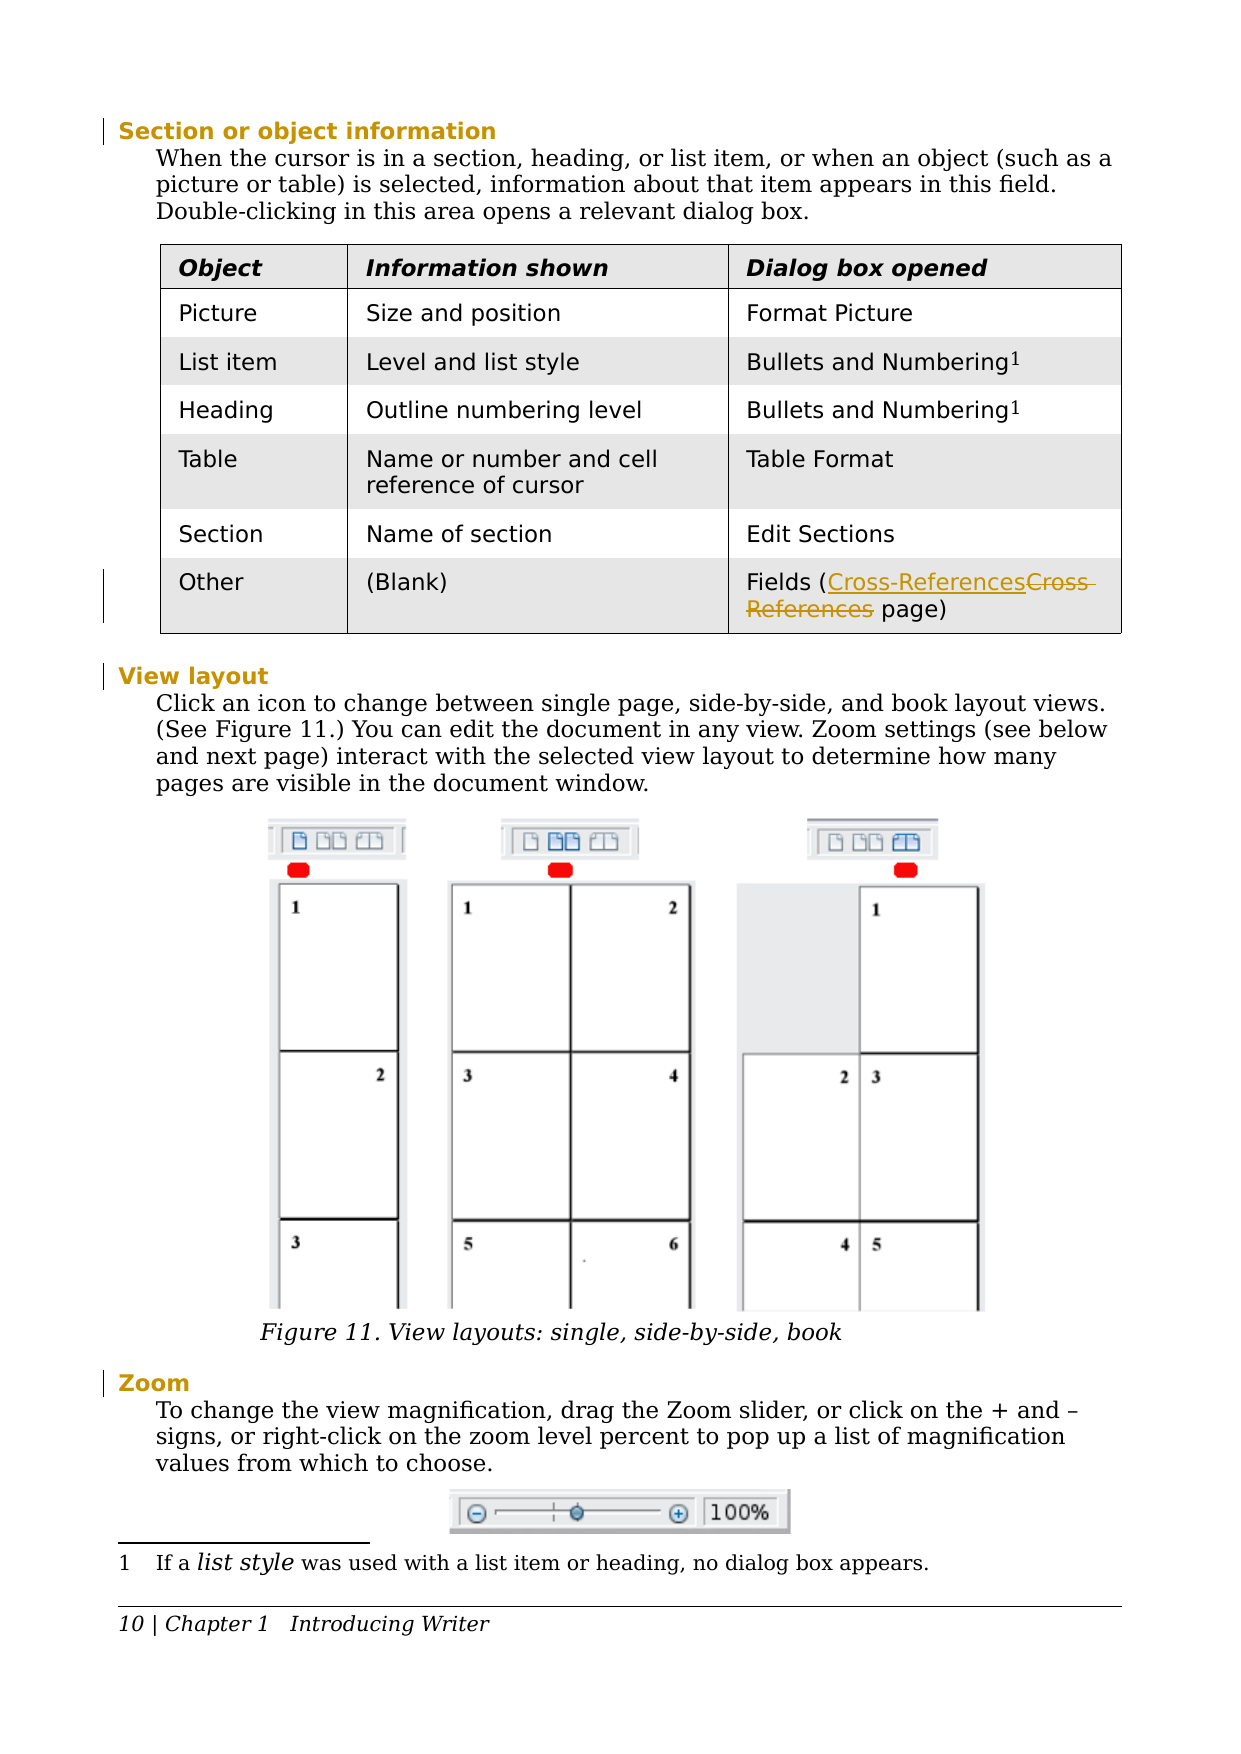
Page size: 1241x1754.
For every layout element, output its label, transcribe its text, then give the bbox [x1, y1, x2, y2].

text Click an icon to change between single page, side-by-side, and book layout views. (See Figure 11.) You can edit the document in any view. Zoom settings (see below and next page) interact with the selected view layout to determine how many pages are visible in the document window. [156, 690, 1122, 796]
text To change the view magnification, drag the Zoom slider, or click on the + and – signs, or right-click on the zoom level percent to pop up a list of magnification values from which to choose. [156, 1397, 1122, 1477]
picture [260, 809, 999, 1320]
table_cell Format Picture [729, 289, 1121, 337]
table_header Object [161, 245, 347, 288]
table_cell Other [161, 558, 347, 633]
text Figure 11. View layouts: single, side-by-side, book [260, 1320, 980, 1346]
table_cell List item [161, 337, 347, 385]
table_header Dialog box opened [729, 245, 1121, 288]
text Zoom [118, 1370, 1122, 1397]
table_cell Name or number and cell reference of cursor [348, 434, 728, 509]
text Section or object information [118, 118, 1122, 145]
table_cell Level and list style [348, 337, 728, 385]
table_cell Heading [161, 385, 347, 434]
table_cell Name of section [348, 509, 728, 558]
table_cell Size and position [348, 289, 728, 337]
table_cell Picture [161, 289, 347, 337]
table_header Information shown [348, 245, 728, 288]
table_cell Edit Sections [729, 509, 1121, 558]
text When the cursor is in a section, heading, or list item, or when an object (such as a picture or table) is selected, information about that item appears in this field. Double-clicking in this area opens a relevant dialog box. [156, 145, 1122, 225]
table_cell Table [161, 434, 347, 509]
table_cell Table Format [729, 434, 1121, 509]
table_cell Fields (Cross-References page) [729, 558, 1121, 633]
table_cell Bullets and Numbering [729, 337, 1121, 385]
table_cell (Blank) [348, 558, 728, 633]
text View layout [118, 663, 1122, 690]
table_cell Section [161, 509, 347, 558]
table_cell Outline numbering level [348, 385, 728, 434]
picture [449, 1489, 791, 1534]
table_cell Bullets and Numbering1 [729, 385, 1121, 434]
